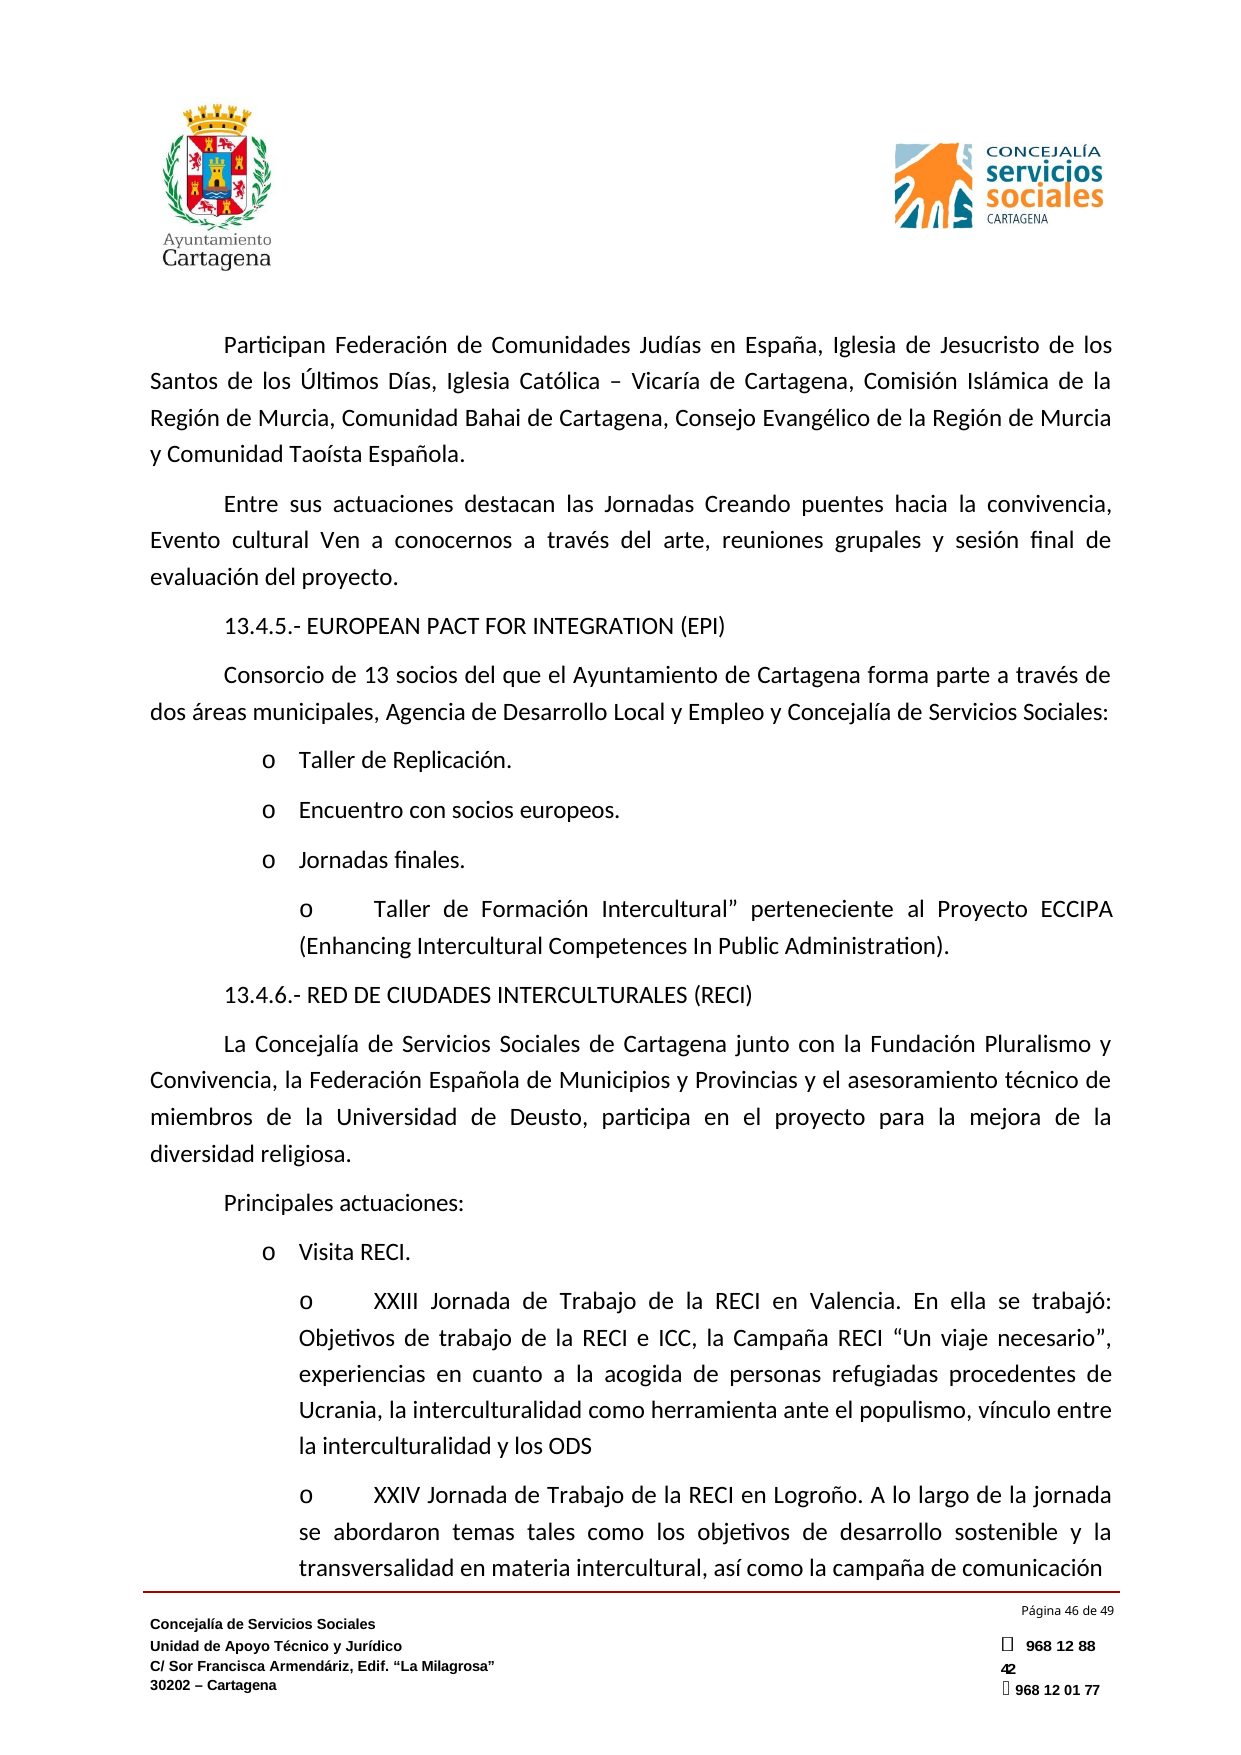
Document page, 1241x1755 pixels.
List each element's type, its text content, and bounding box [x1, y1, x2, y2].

text Entre sus actuaciones destacan las Jornadas Creando puentes hacia la convivencia, Evento cultural Ven a conocernos a través del arte, reuniones grupales y sesión final de evaluación del proyecto. [150, 488, 1113, 591]
list Encuentro con socios europeos. [261, 794, 1152, 826]
text La Concejalía de Servicios Sociales de Cartagena junto con la Fundación Pluralismo y Convivencia, la Federación Española de Municipios y Provincias y el asesoramiento técnico de miembros de la Universidad de Deusto, participa en el proyecto para la mejora de la diversidad religiosa. [150, 1028, 1113, 1168]
list XXIII Jornada de Trabajo de la RECI en Valencia. En ella se trabajó: Objetivos de trabajo de la RECI e ICC, la Campaña RECI “Un viaje necesario”, experiencias en cuanto a la acogida de personas refugiadas procedentes de Ucrania, la interculturalidad como herramienta ante el populismo, vínculo entre la interculturalidad y los ODS [299, 1285, 1113, 1461]
list Taller de Formación Intercultural” perteneciente al Proyecto ECCIPA (Enhancing Intercultural Competences In Public Administration). [299, 893, 1113, 960]
list Jornadas finales. [261, 844, 1152, 876]
text Participan Federación de Comunidades Judías en España, Iglesia de Jesucristo de los Santos de los Últimos Días, Iglesia Católica – Vicaría de Cartagena, Comisión Islámica de la Región de Murcia, Comunidad Bahai de Cartagena, Consejo Evangélico de la Región de Murcia y Comunidad Taoísta Española. [150, 329, 1113, 469]
list Taller de Replicación. [261, 745, 1152, 776]
list XXIV Jornada de Trabajo de la RECI en Logroño. A lo largo de la jornada se abordaron temas tales como los objetivos de desarrollo sostenible y la transversalidad en materia intercultural, así como la campaña de comunicación [299, 1479, 1113, 1582]
list Visita RECI. [261, 1236, 1152, 1267]
text Principales actuaciones: [224, 1187, 1152, 1217]
text 13.4.6.- RED DE CIUDADES INTERCULTURALES (RECI) [224, 979, 1152, 1009]
text 13.4.5.- EUROPEAN PACT FOR INTEGRATION (EPI) [224, 610, 1152, 640]
text Consorcio de 13 socios del que el Ayuntamiento de Cartagena forma parte a través de dos áreas municipales, Agencia de Desarrollo Local y Empleo y Concejalía de Servicios Sociales: [150, 659, 1113, 726]
